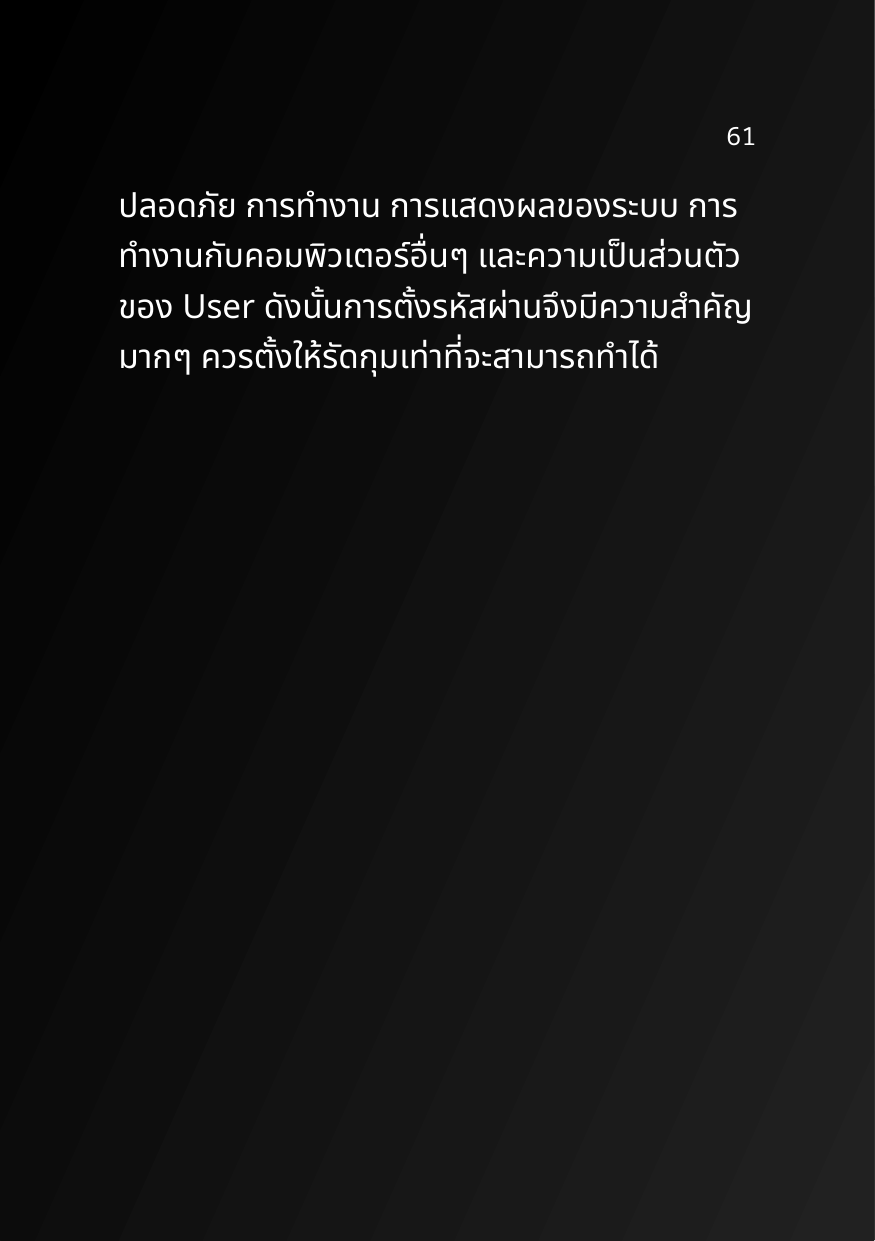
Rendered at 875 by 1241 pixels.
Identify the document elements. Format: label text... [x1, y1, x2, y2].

subtitle ปลอดภัย การทำงาน การแสดงผลของระบบ การทำงานกับคอมพิวเตอร์อื่นๆ และความเป็นส่วนตัวของ User ดังนั้นการตั้งรหัสผ่านจึงมีความสำคัญมากๆ ควรตั้งให้รัดกุมเท่าที่จะสามารถทำได้ [118, 182, 756, 383]
